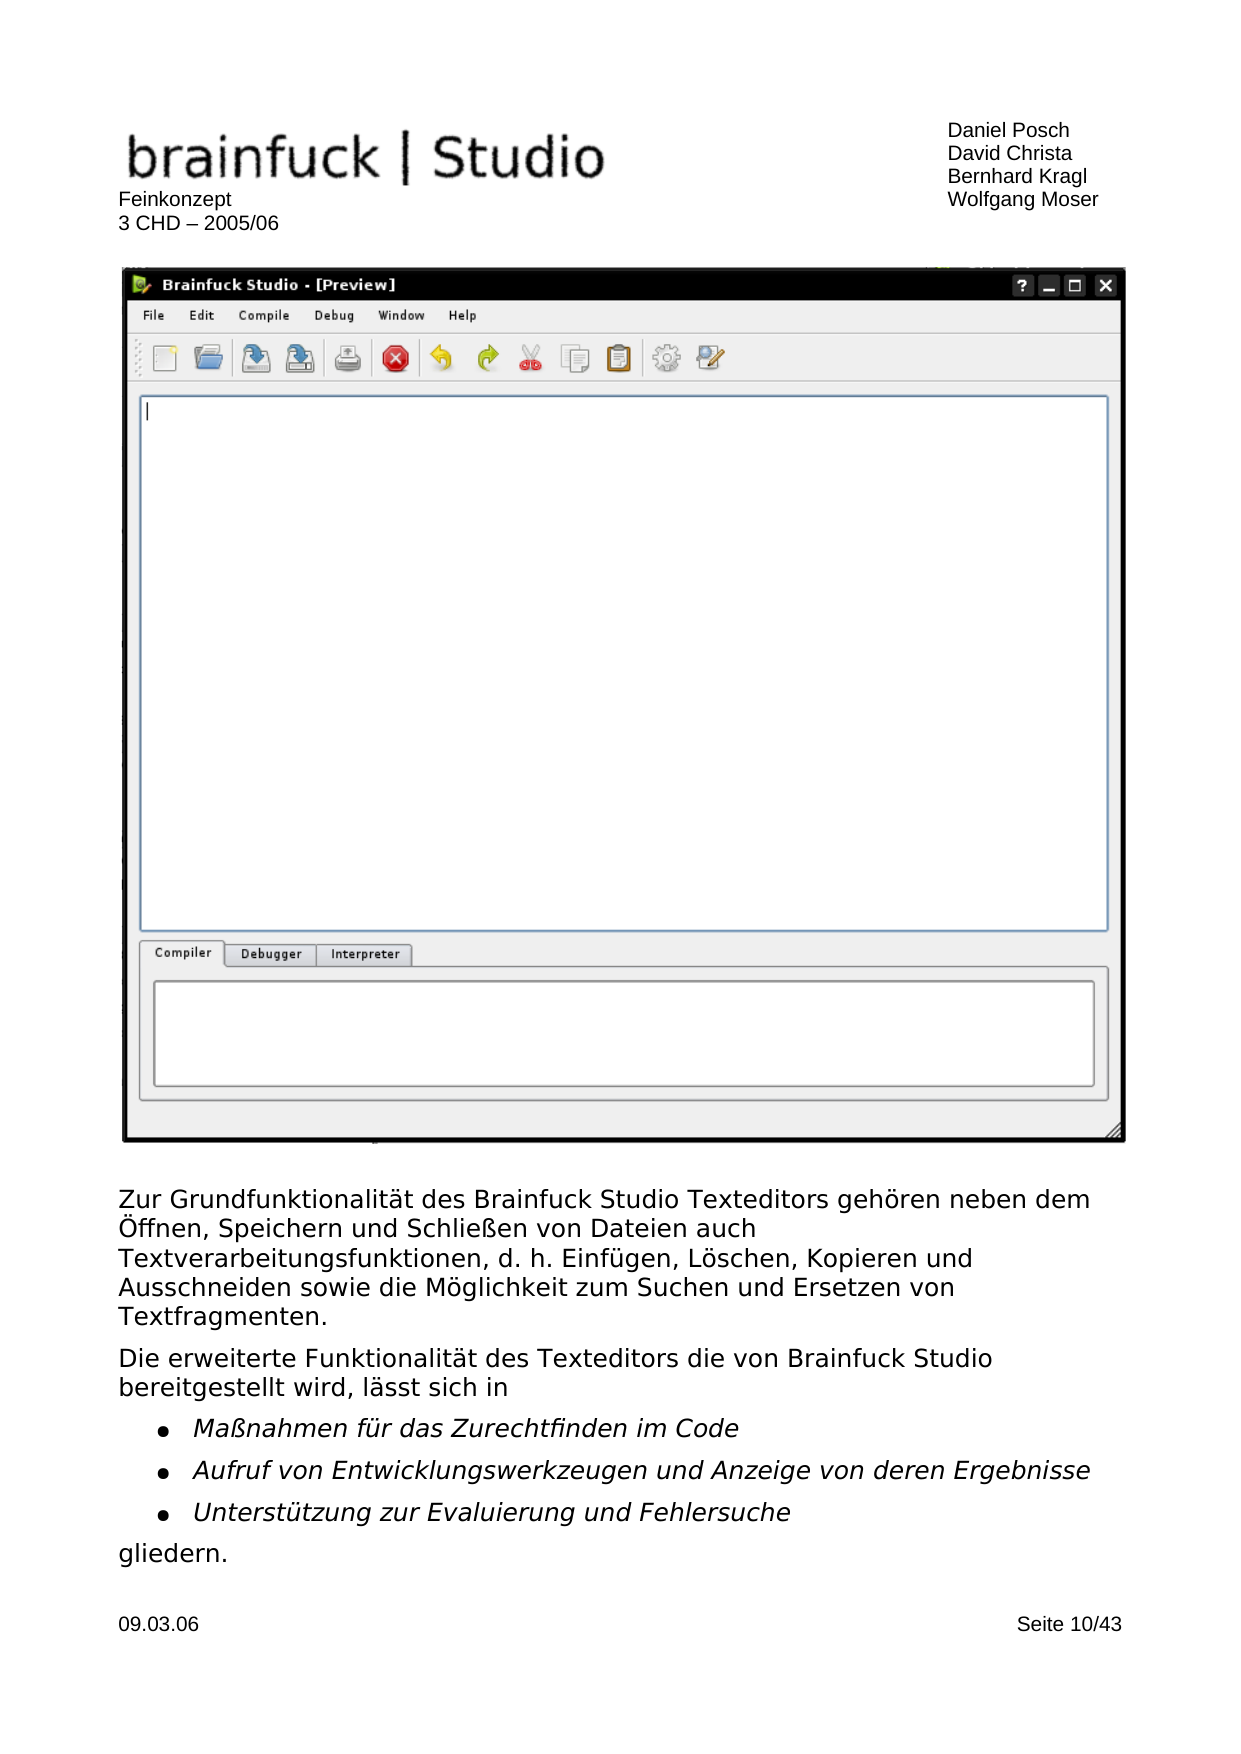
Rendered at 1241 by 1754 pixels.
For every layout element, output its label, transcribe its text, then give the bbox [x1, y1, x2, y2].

list Aufruf von Entwicklungswerkzeugen und Anzeige von deren Ergebnisse [156, 1456, 1122, 1486]
text Zur Grundfunktionalität des Brainfuck Studio Texteditors gehören neben dem Öffnen, Speichern und Schließen von Dateien auch Textverarbeitungsfunktionen, d. h. Einfügen, Löschen, Kopieren und Ausschneiden sowie die Möglichkeit zum Suchen und Ersetzen von Textfragmenten. [118, 1186, 1122, 1331]
picture [121, 267, 1126, 1144]
text gliedern. [118, 1540, 1122, 1569]
list Maßnahmen für das Zurechtfinden im Code [156, 1415, 1122, 1444]
picture [118, 118, 609, 187]
list Unterstützung zur Evaluierung und Fehlersuche [156, 1498, 1122, 1527]
text Die erweiterte Funktionalität des Texteditors die von Brainfuck Studio bereitgestellt wird, lässt sich in [118, 1344, 1122, 1402]
